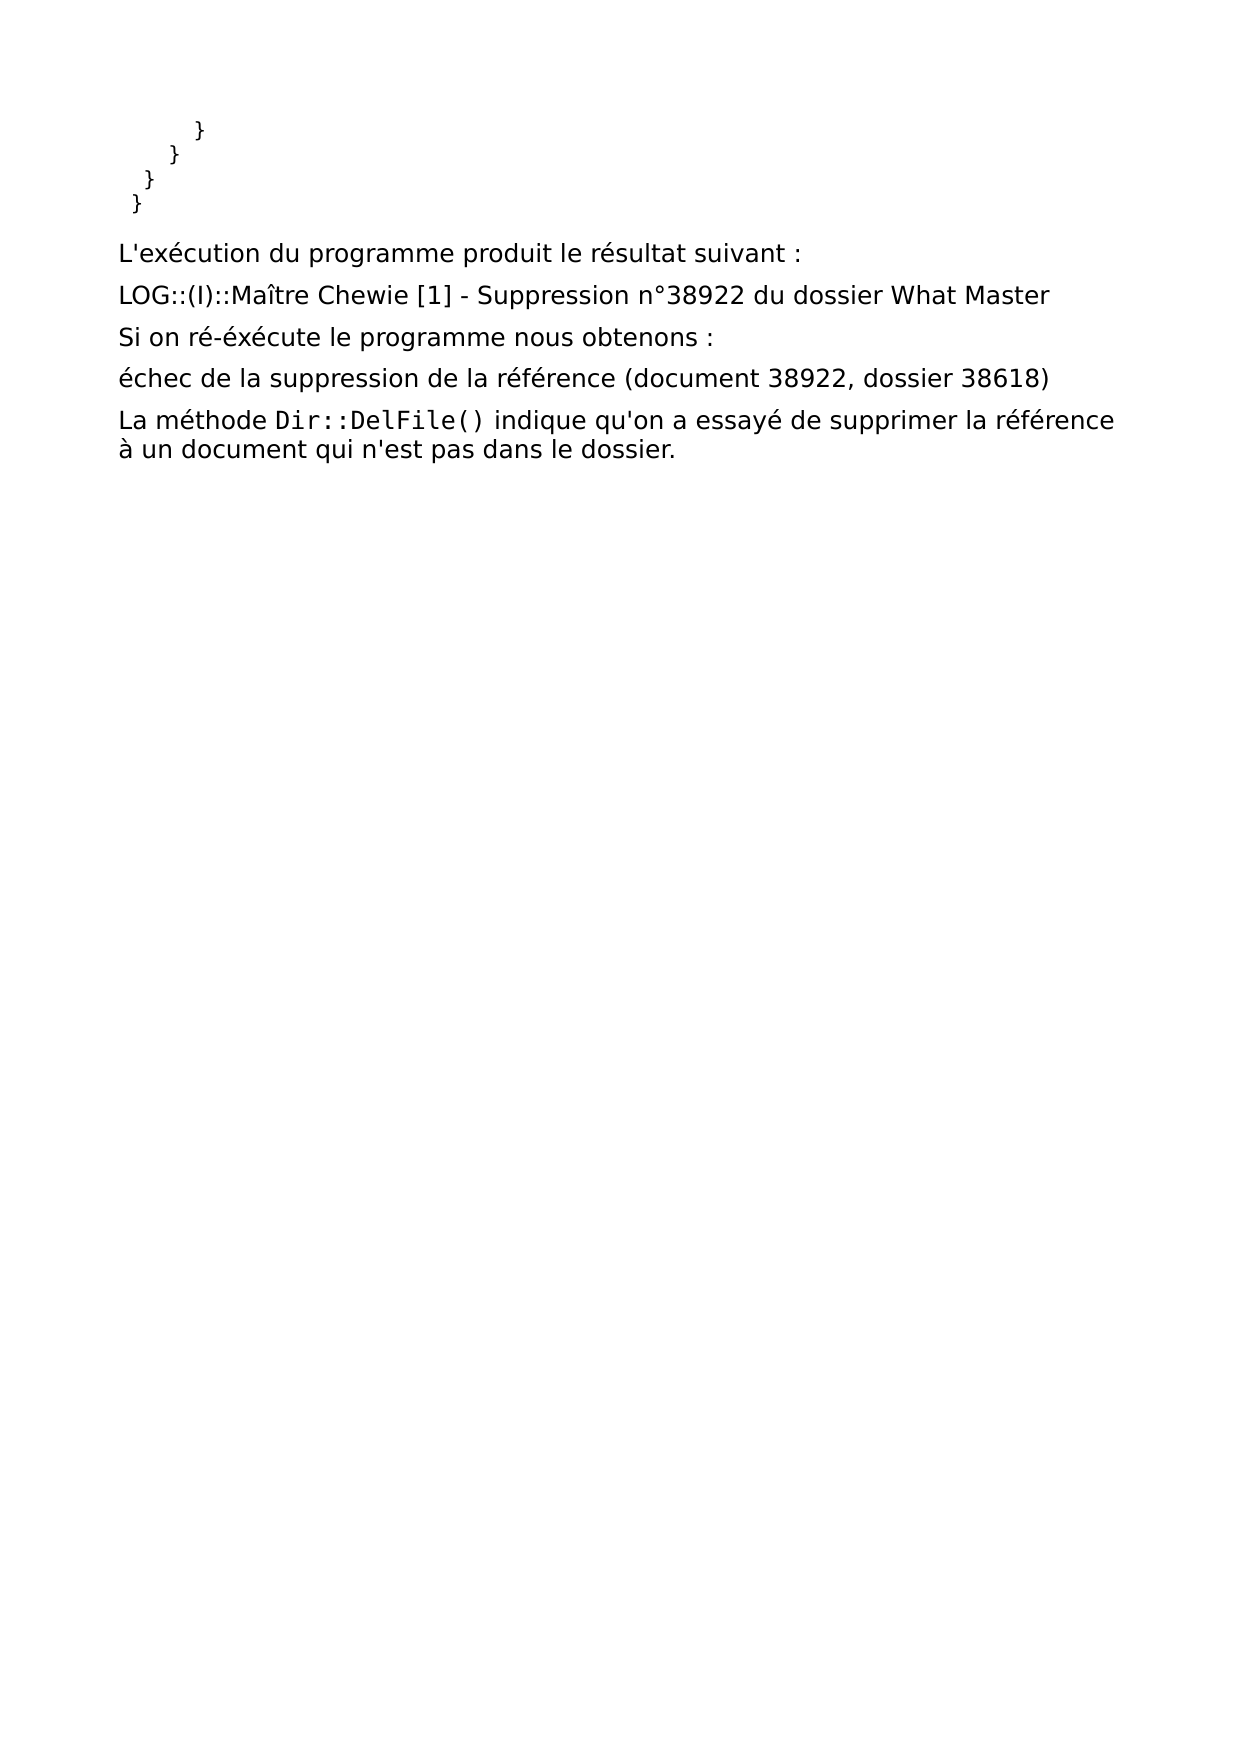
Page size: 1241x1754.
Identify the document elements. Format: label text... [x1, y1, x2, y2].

text LOG::(I)::Maître Chewie [1] - Suppression n°38922 du dossier What Master [118, 281, 1122, 310]
text } } } } [118, 118, 1122, 239]
text échec de la suppression de la référence (document 38922, dossier 38618) [118, 364, 1122, 394]
text Si on ré-éxécute le programme nous obtenons : [118, 323, 1122, 352]
text L'exécution du programme produit le résultat suivant : [118, 239, 1122, 269]
text La méthode Dir::DelFile() indique qu'on a essayé de supprimer la référence à un document qui n'est pas dans le dossier. [118, 406, 1122, 464]
